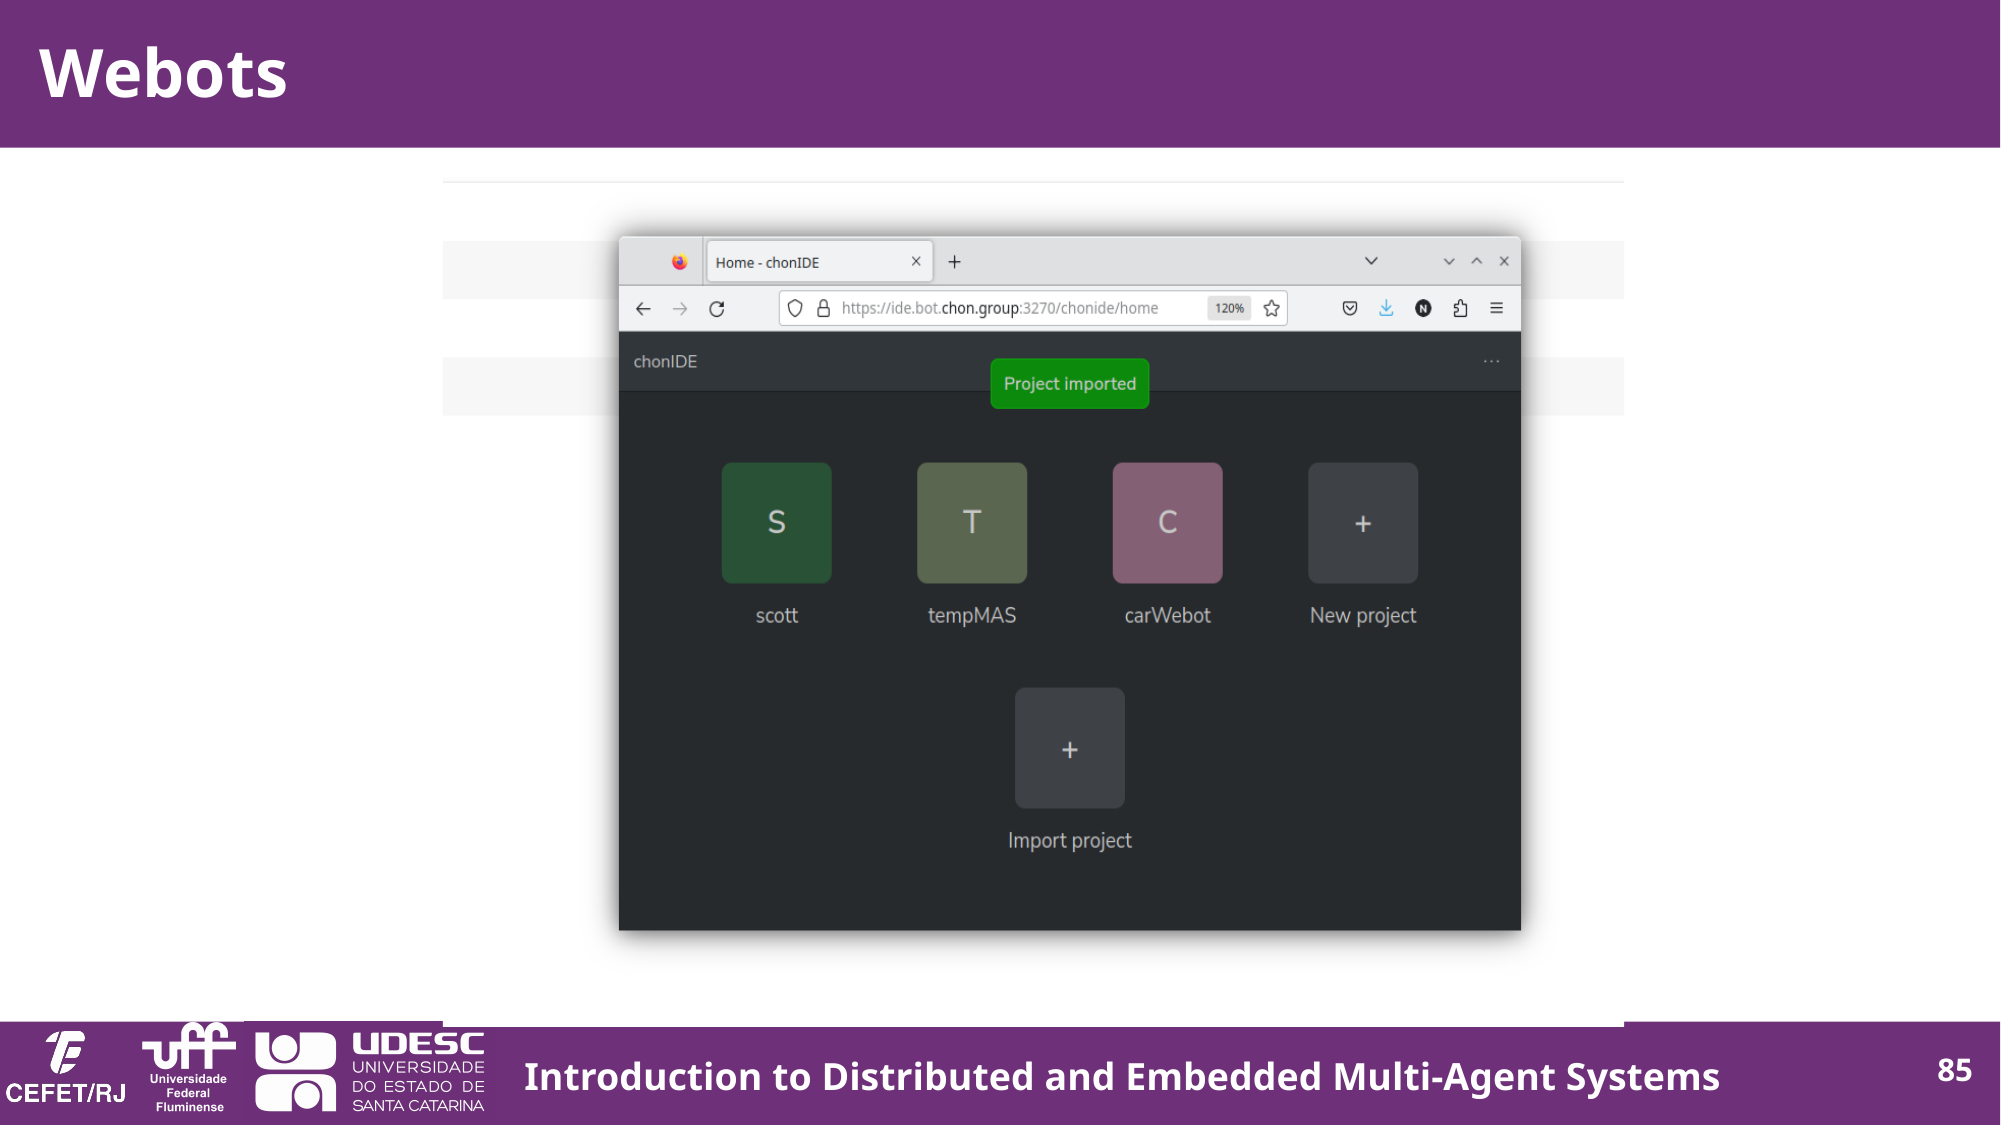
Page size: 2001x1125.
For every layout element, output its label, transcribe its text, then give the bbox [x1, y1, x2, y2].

text_box Webots [25, 23, 1998, 116]
picture [6, 1009, 125, 1125]
picture [141, 1021, 237, 1117]
picture [244, 177, 1625, 1123]
